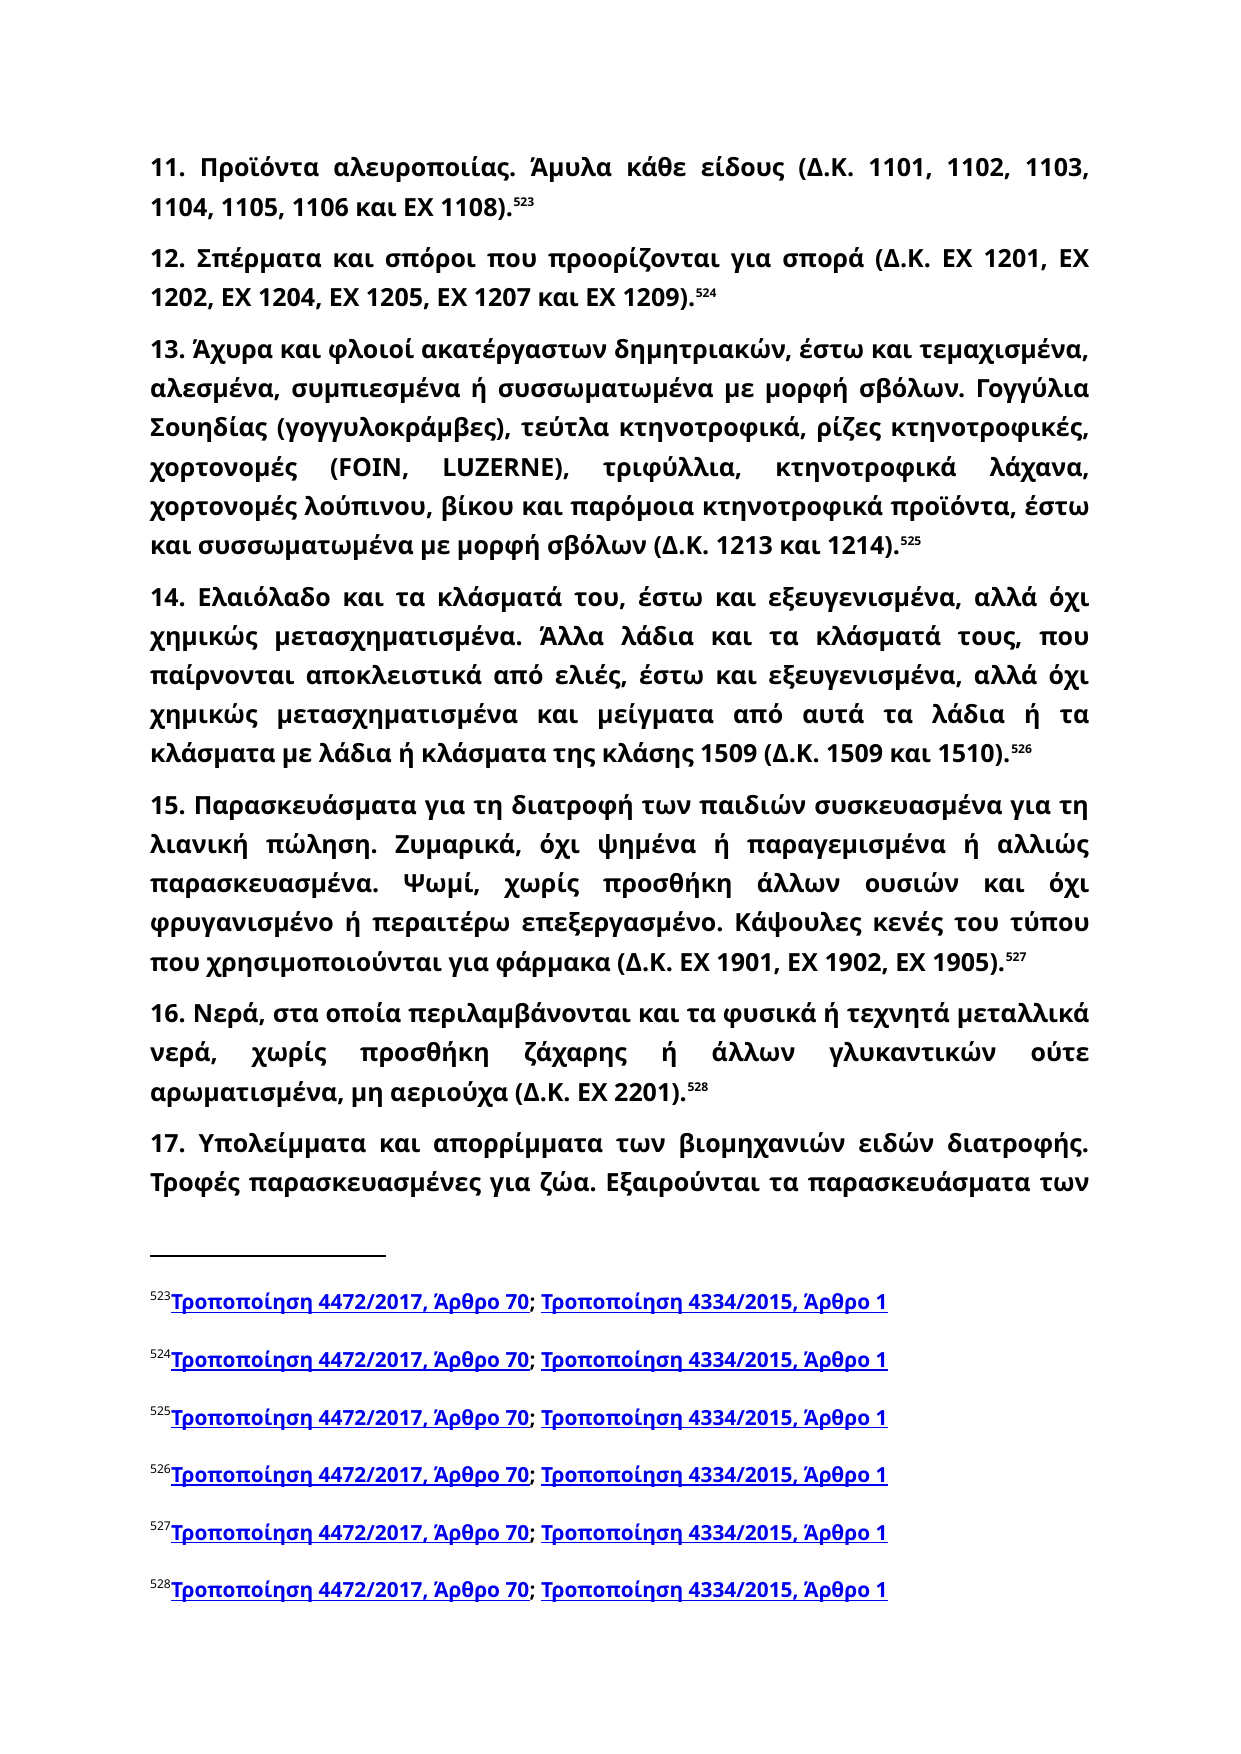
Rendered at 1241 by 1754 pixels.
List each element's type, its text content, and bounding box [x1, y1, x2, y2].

text 17. Υπολείμματα και απορρίμματα των βιομηχανιών ειδών διατροφής. Τροφές παρασκευασμένες για ζώα. Εξαιρούνται τα παρασκευάσματα των [150, 1126, 1090, 1199]
text Τροποποίηση 4472/2017, Άρθρο 70; Τροποποίηση 4334/2015, Άρθρο 1 [150, 1518, 1090, 1546]
text Τροποποίηση 4472/2017, Άρθρο 70; Τροποποίηση 4334/2015, Άρθρο 1 [150, 1403, 1090, 1431]
text 11. Προϊόντα αλευροποιίας. Άμυλα κάθε είδους (Δ.Κ. 1101, 1102, 1103, 1104, 1105, 1106 και ΕΧ 1108). [150, 150, 1090, 223]
text 14. Ελαιόλαδο και τα κλάσματά του, έστω και εξευγενισμένα, αλλά όχι χημικώς μετασχηματισμένα. Άλλα λάδια και τα κλάσματά τους, που παίρνονται αποκλειστικά από ελιές, έστω και εξευγενισμένα, αλλά όχι χημικώς μετασχηματισμένα και μείγματα από αυτά τα λάδια ή τα κλάσματα με λάδια ή κλάσματα της κλάσης 1509 (Δ.Κ. 1509 και 1510). [150, 579, 1090, 770]
text Τροποποίηση 4472/2017, Άρθρο 70; Τροποποίηση 4334/2015, Άρθρο 1 [150, 1345, 1090, 1373]
text 12. Σπέρματα και σπόροι που προορίζονται για σπορά (Δ.Κ. ΕΧ 1201, ΕΧ 1202, ΕΧ 1204, ΕΧ 1205, ΕΧ 1207 και ΕΧ 1209). [150, 241, 1090, 314]
text 13. Άχυρα και φλοιοί ακατέργαστων δημητριακών, έστω και τεμαχισμένα, αλεσμένα, συμπιεσμένα ή συσσωματωμένα με μορφή σβόλων. Γογγύλια Σουηδίας (γογγυλοκράμβες), τεύτλα κτηνοτροφικά, ρίζες κτηνοτροφικές, χορτονομές (FΟΙΝ, LUΖΕRΝΕ), τριφύλλια, κτηνοτροφικά λάχανα, χορτονομές λούπινου, βίκου και παρόμοια κτηνοτροφικά προϊόντα, έστω και συσσωματωμένα με μορφή σβόλων (Δ.Κ. 1213 και 1214). [150, 332, 1090, 562]
text Τροποποίηση 4472/2017, Άρθρο 70; Τροποποίηση 4334/2015, Άρθρο 1 [150, 1576, 1090, 1604]
text Τροποποίηση 4472/2017, Άρθρο 70; Τροποποίηση 4334/2015, Άρθρο 1 [150, 1287, 1090, 1316]
text Τροποποίηση 4472/2017, Άρθρο 70; Τροποποίηση 4334/2015, Άρθρο 1 [150, 1460, 1090, 1489]
text 16. Νερά, στα οποία περιλαμβάνονται και τα φυσικά ή τεχνητά μεταλλικά νερά, χωρίς προσθήκη ζάχαρης ή άλλων γλυκαντικών ούτε αρωματισμένα, μη αεριούχα (Δ.Κ. ΕΧ 2201). [150, 996, 1090, 1108]
text 15. Παρασκευάσματα για τη διατροφή των παιδιών συσκευασμένα για τη λιανική πώληση. Ζυμαρικά, όχι ψημένα ή παραγεμισμένα ή αλλιώς παρασκευασμένα. Ψωμί, χωρίς προσθήκη άλλων ουσιών και όχι φρυγανισμένο ή περαιτέρω επεξεργασμένο. Κάψουλες κενές του τύπου που χρησιμοποιούνται για φάρμακα (Δ.Κ. ΕΧ 1901, ΕΧ 1902, ΕΧ 1905). [150, 787, 1090, 978]
